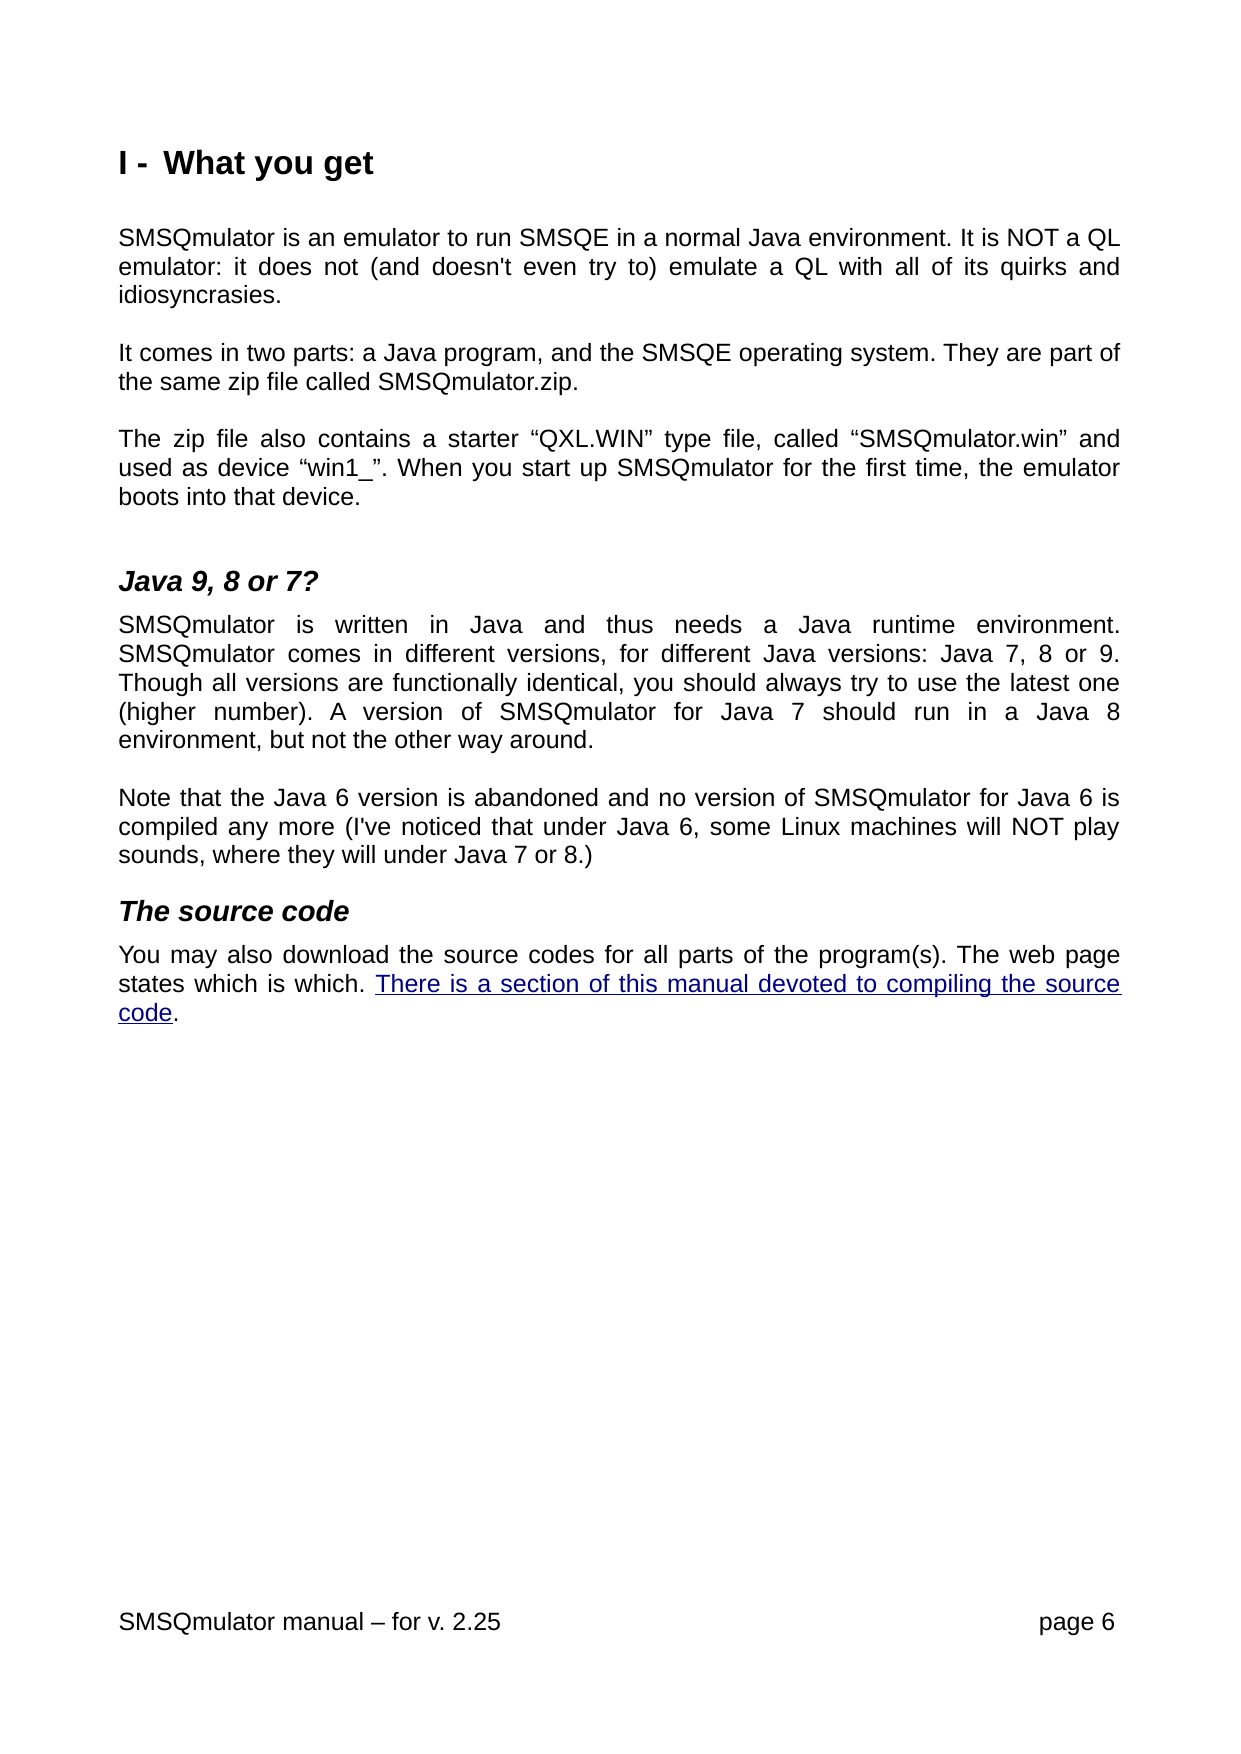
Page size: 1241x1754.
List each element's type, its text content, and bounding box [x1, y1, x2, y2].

text Note that the Java 6 version is abandoned and no version of SMSQmulator for Java 6 is compiled any more (I've noticed that under Java 6, some Linux machines will NOT play sounds, where they will under Java 7 or 8.) [118, 783, 1122, 869]
text The zip file also contains a starter “QXL.WIN” type file, called “SMSQmulator.win” and used as device “win1_”. When you start up SMSQmulator for the first time, the emulator boots into that device. [118, 424, 1122, 511]
text SMSQmulator is written in Java and thus needs a Java runtime environment. SMSQmulator comes in different versions, for different Java versions: Java 7, 8 or 9. Though all versions are functionally identical, you should always try to use the latest one (higher number). A version of SMSQmulator for Java 7 should run in a Java 8 environment, but not the other way around. [118, 610, 1122, 754]
text SMSQmulator is an emulator to run SMSQE in a normal Java environment. It is NOT a QL emulator: it does not (and doesn't even try to) emulate a QL with all of its quirks and idiosyncrasies. [118, 223, 1122, 309]
text You may also download the source codes for all parts of the program(s). The web page states which is which. There is a section of this manual devoted to compiling the source code. [118, 940, 1122, 1026]
subtitle What you get [118, 143, 1122, 182]
text It comes in two parts: a Java program, and the SMSQE operating system. They are part of the same zip file called SMSQmulator.zip. [118, 338, 1122, 396]
subtitle The source code [118, 894, 1122, 928]
subtitle Java 9, 8 or 7? [118, 564, 1122, 598]
